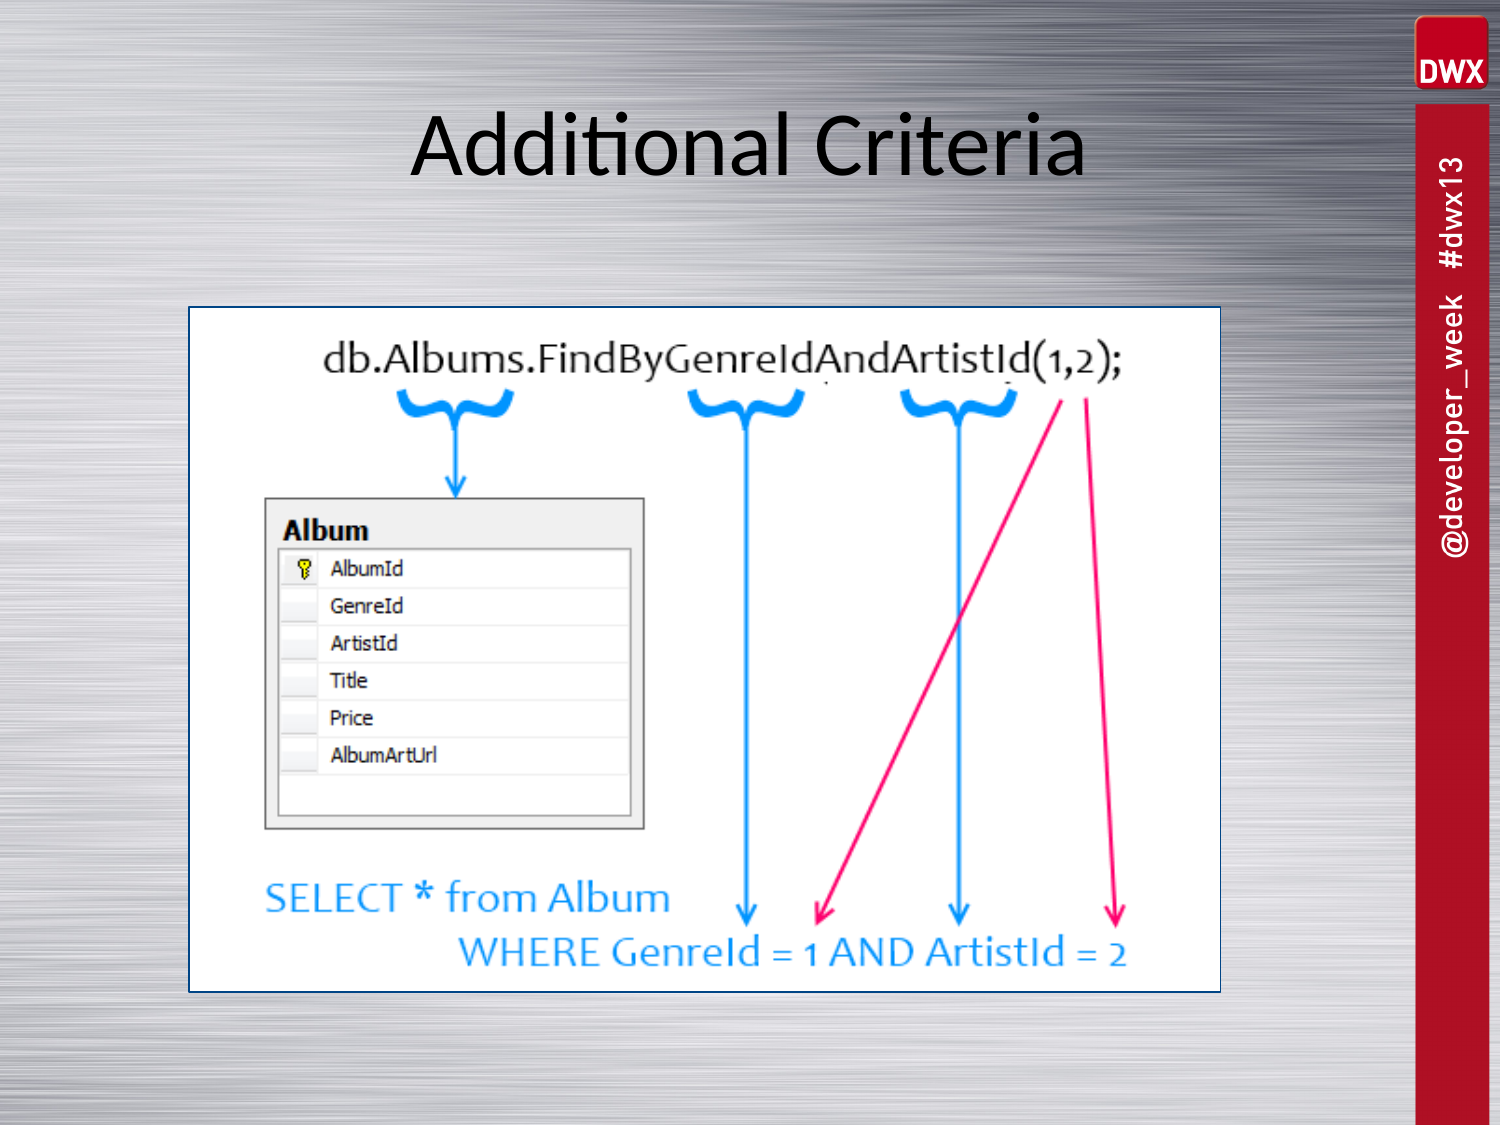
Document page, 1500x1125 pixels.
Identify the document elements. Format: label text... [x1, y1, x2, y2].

text_box [188, 307, 1221, 993]
title Additional Criteria [75, 45, 1426, 233]
picture [0, 0, 1500, 1125]
